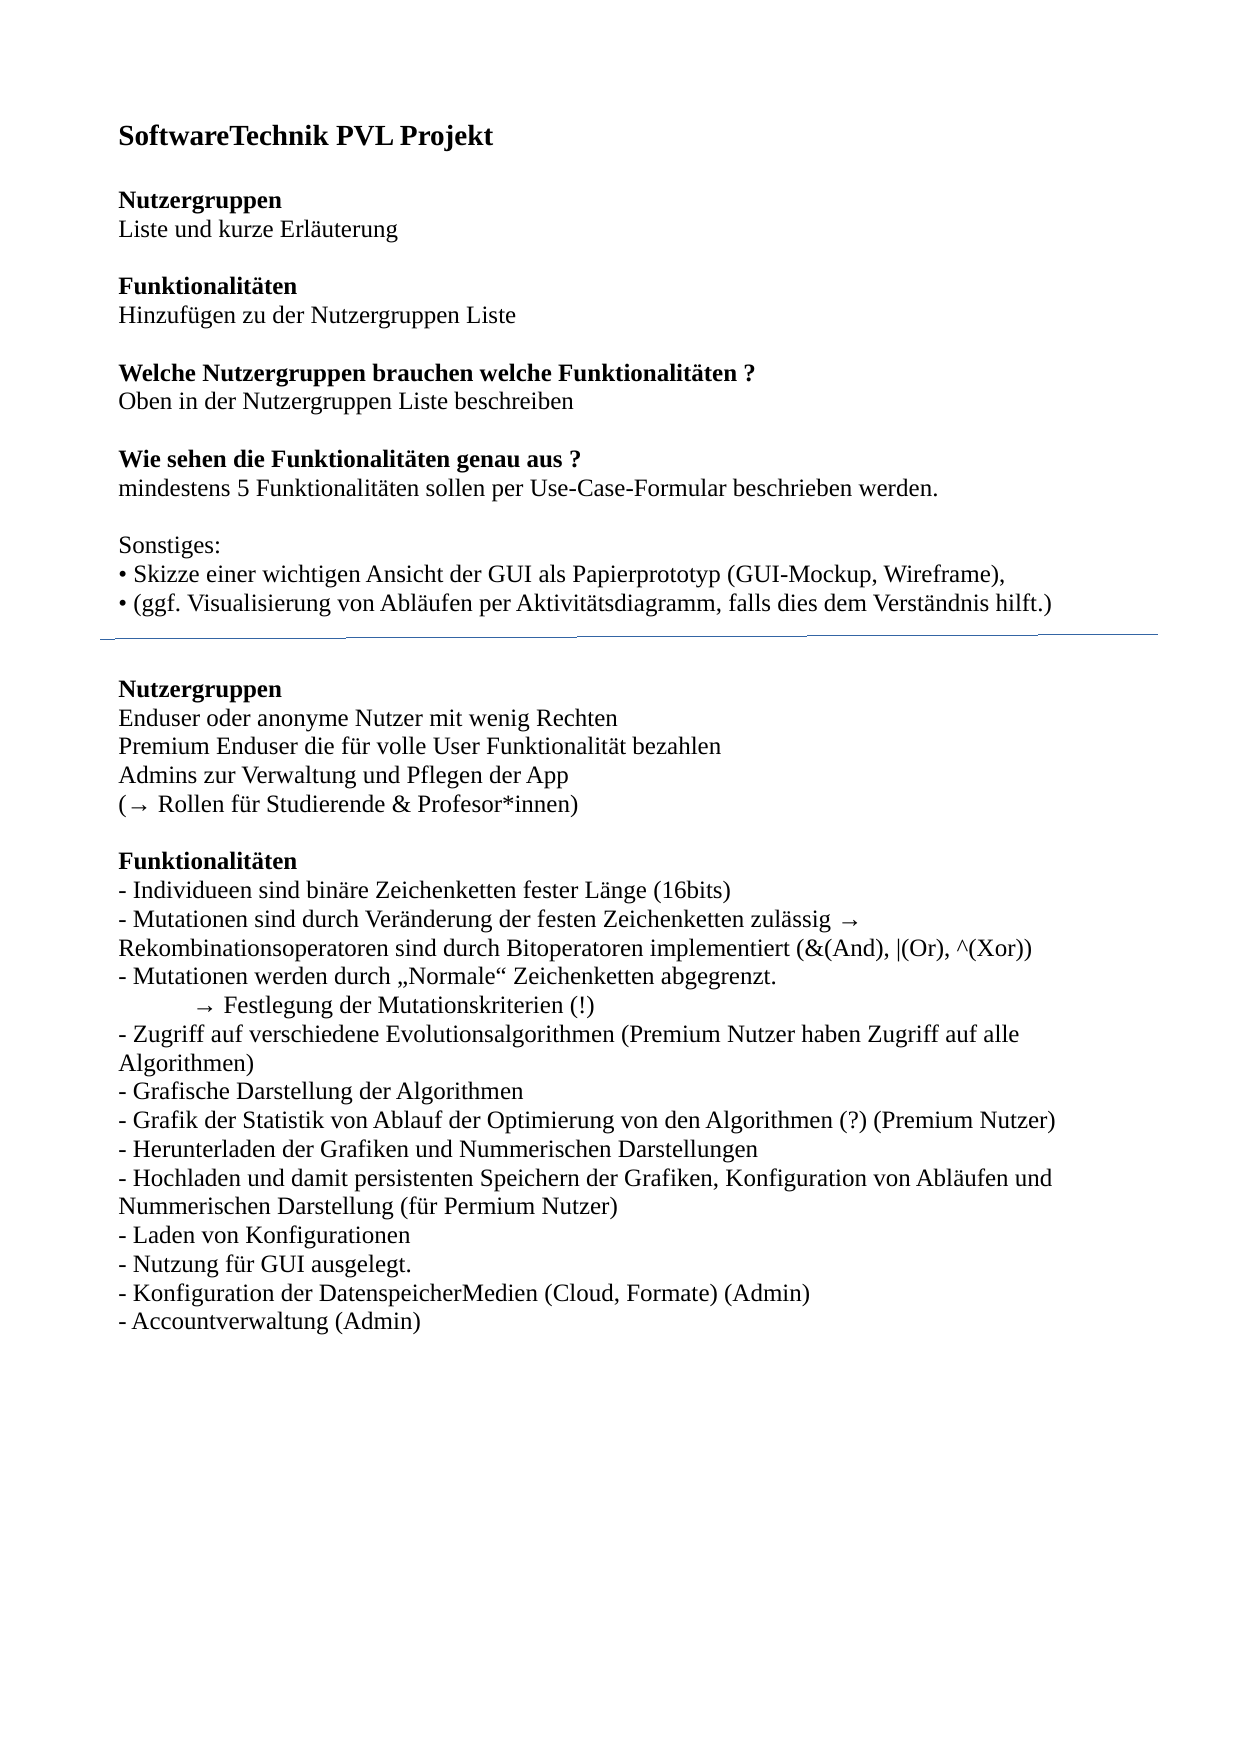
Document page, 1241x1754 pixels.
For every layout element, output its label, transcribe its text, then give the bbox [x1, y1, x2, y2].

text Funktionalitäten [118, 271, 1122, 300]
text Admins zur Verwaltung und Pflegen der App [118, 760, 1122, 789]
text Nutzergruppen [118, 185, 1122, 214]
text • (ggf. Visualisierung von Abläufen per Aktivitätsdiagramm, falls dies dem Verständnis hilft.) [118, 588, 1122, 616]
text - Laden von Konfigurationen [118, 1220, 1122, 1249]
text - Accountverwaltung (Admin) [118, 1306, 1122, 1335]
text - Zugriff auf verschiedene Evolutionsalgorithmen (Premium Nutzer haben Zugriff auf alle Algorithmen) [118, 1019, 1122, 1076]
text - Grafische Darstellung der Algorithmen [118, 1076, 1122, 1105]
text mindestens 5 Funktionalitäten sollen per Use-Case-Formular beschrieben werden. [118, 473, 1122, 501]
text - Herunterladen der Grafiken und Nummerischen Darstellungen [118, 1134, 1122, 1163]
text SoftwareTechnik PVL Projekt [118, 118, 1122, 152]
text Enduser oder anonyme Nutzer mit wenig Rechten [118, 703, 1122, 731]
text Welche Nutzergruppen brauchen welche Funktionalitäten ? [118, 358, 1122, 386]
text - Hochladen und damit persistenten Speichern der Grafiken, Konfiguration von Abläufen und Nummerischen Darstellung (für Permium Nutzer) [118, 1163, 1122, 1220]
text - Individueen sind binäre Zeichenketten fester Länge (16bits) [118, 875, 1122, 904]
text → Festlegung der Mutationskriterien (!) [118, 990, 1122, 1019]
text Premium Enduser die für volle User Funktionalität bezahlen [118, 731, 1122, 760]
text - Mutationen sind durch Veränderung der festen Zeichenketten zulässig → Rekombinationsoperatoren sind durch Bitoperatoren implementiert (&(And), |(Or), ^(Xor)) [118, 904, 1122, 961]
text - Mutationen werden durch „Normale“ Zeichenketten abgegrenzt. [118, 961, 1122, 990]
text Wie sehen die Funktionalitäten genau aus ? [118, 444, 1122, 473]
text • Skizze einer wichtigen Ansicht der GUI als Papierprototyp (GUI-Mockup, Wireframe), [118, 559, 1122, 588]
text - Konfiguration der DatenspeicherMedien (Cloud, Formate) (Admin) [118, 1278, 1122, 1306]
text Nutzergruppen [118, 674, 1122, 703]
text Liste und kurze Erläuterung [118, 214, 1122, 243]
text - Grafik der Statistik von Ablauf der Optimierung von den Algorithmen (?) (Premium Nutzer) [118, 1105, 1122, 1134]
text Hinzufügen zu der Nutzergruppen Liste [118, 300, 1122, 329]
text - Nutzung für GUI ausgelegt. [118, 1249, 1122, 1278]
text Sonstiges: [118, 530, 1122, 559]
text Oben in der Nutzergruppen Liste beschreiben [118, 386, 1122, 415]
text (→ Rollen für Studierende & Profesor*innen) [118, 789, 1122, 818]
text Funktionalitäten [118, 846, 1122, 875]
